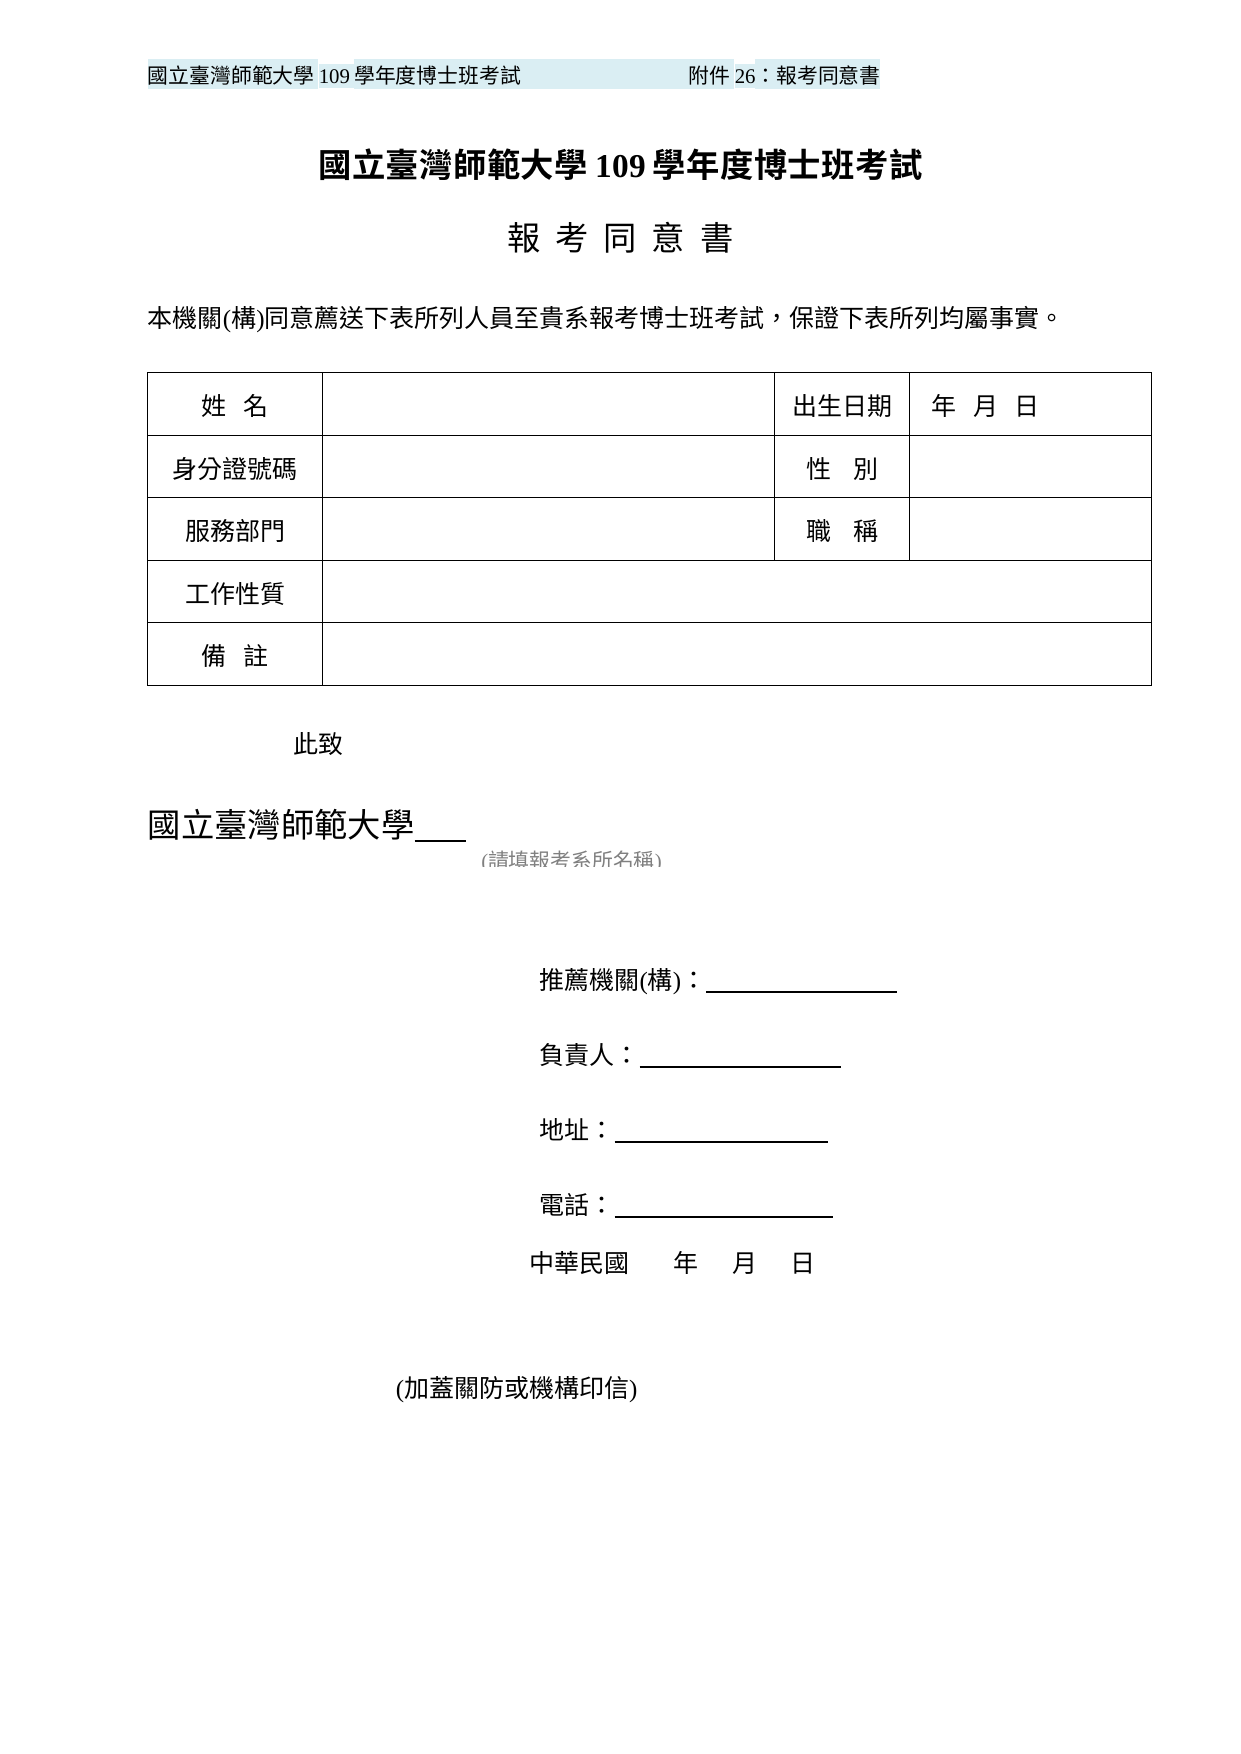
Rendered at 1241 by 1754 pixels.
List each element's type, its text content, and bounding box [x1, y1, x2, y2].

text 推薦機關(構)： [148, 934, 1092, 997]
table_header 姓 名 [148, 373, 322, 435]
table_cell [323, 498, 774, 560]
text 國立臺灣師範大學109學年度博士班考試 [148, 138, 1092, 187]
text 此致 [148, 723, 1092, 761]
table_cell [323, 623, 1151, 685]
table_cell 備 註 [148, 623, 322, 685]
table_cell 職 稱 [775, 498, 909, 560]
text 地址： [148, 1084, 1092, 1147]
text 電話： [148, 1159, 1092, 1222]
table_cell 身分證號碼 [148, 436, 322, 497]
table_cell 性 別 [775, 436, 909, 497]
table_cell 服務部門 [148, 498, 322, 560]
text 國立臺灣師範大學 [148, 798, 1092, 874]
table_header 年 月 日 [910, 373, 1151, 435]
table_header [323, 373, 774, 435]
text 報 考 同 意 書 [148, 212, 1092, 260]
table_cell [323, 561, 1151, 622]
table_cell [910, 436, 1151, 497]
table_cell [910, 498, 1151, 560]
text 中華民國 年 月 日 [148, 1234, 1092, 1280]
table_cell [323, 436, 774, 497]
table_cell 工作性質 [148, 561, 322, 622]
text (請填報考系所名稱) [481, 844, 745, 867]
table_header 出生日期 [775, 373, 909, 435]
text (加蓋關防或機構印信) [148, 1367, 1092, 1405]
text 負責人： [148, 1009, 1092, 1072]
text 本機關(構)同意薦送下表所列人員至貴系報考博士班考試，保證下表所列均屬事實。 [148, 297, 1092, 335]
